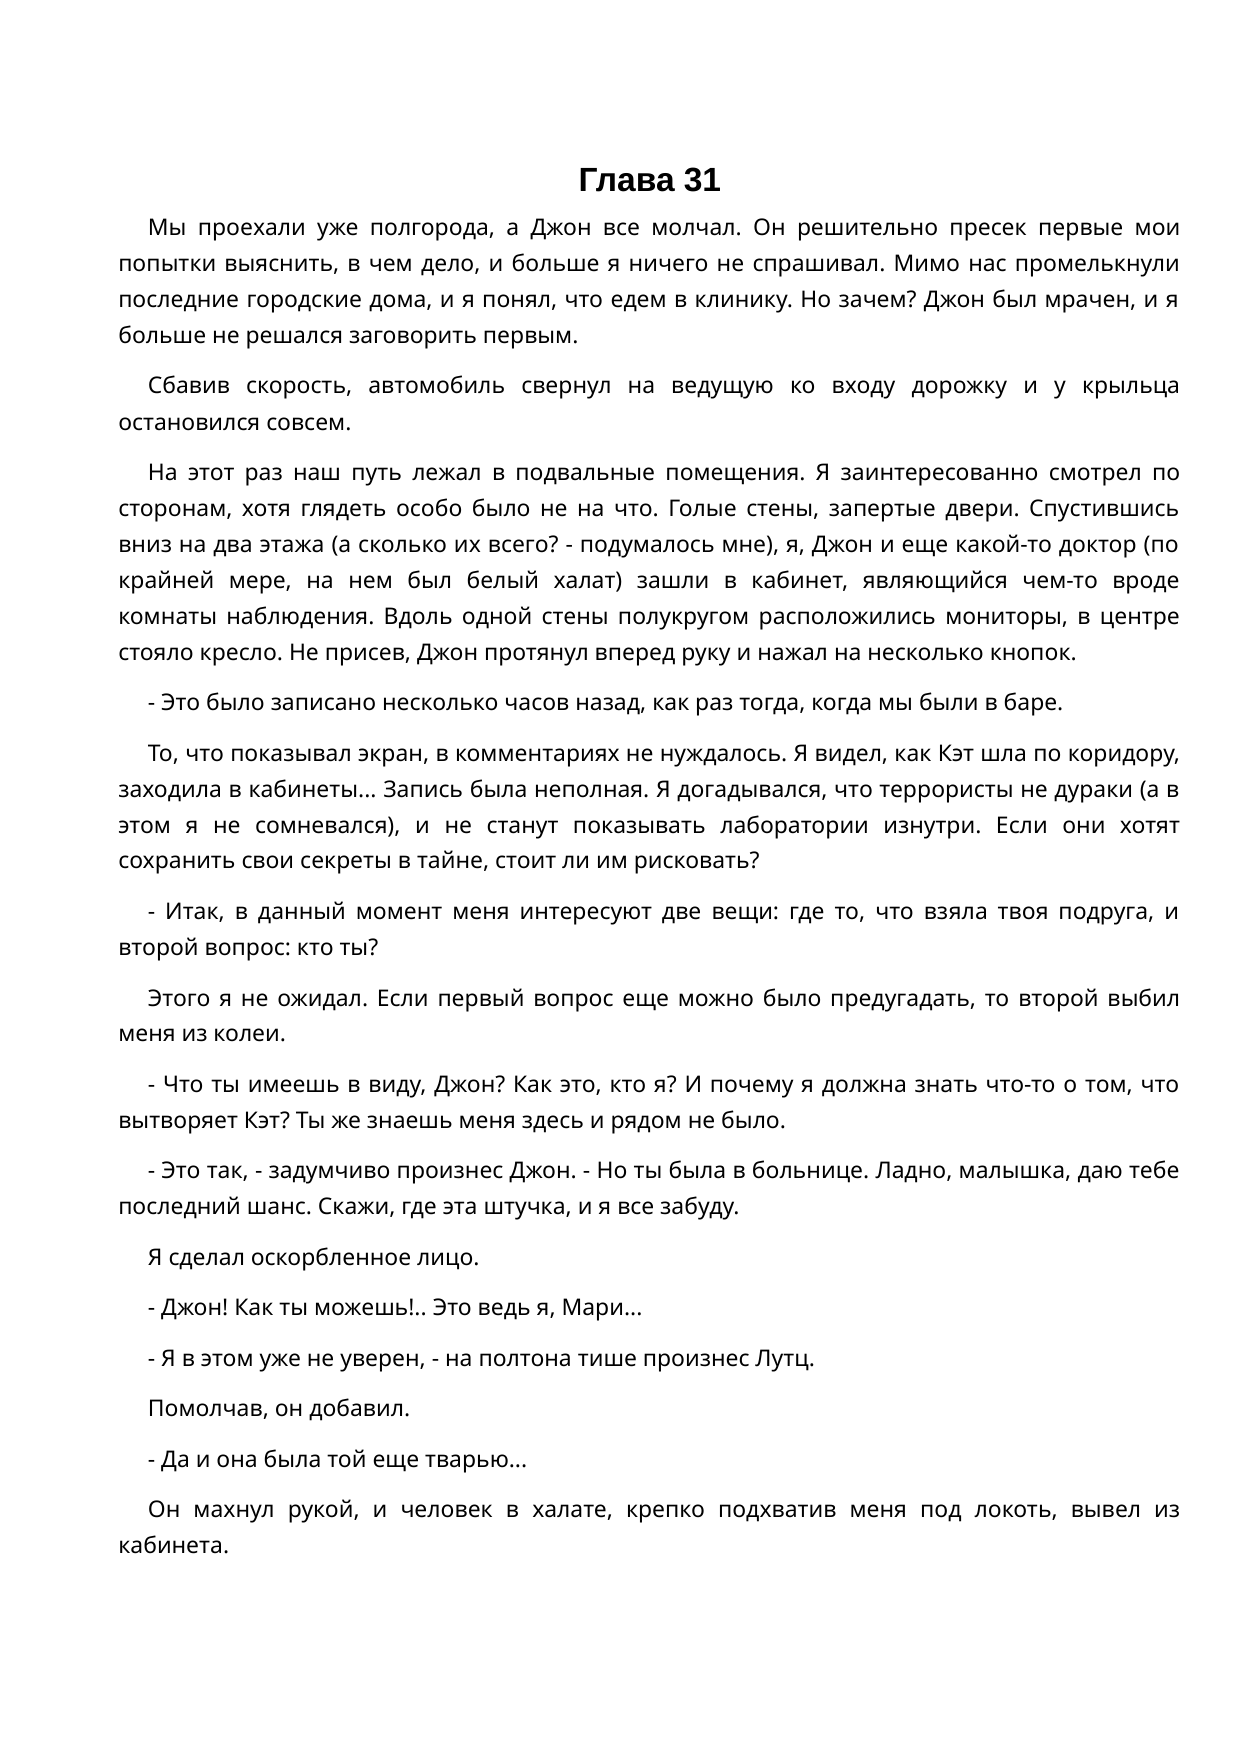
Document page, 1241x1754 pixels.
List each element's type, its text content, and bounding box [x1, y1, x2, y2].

text - Это так, - задумчиво произнес Джон. - Но ты была в больнице. Ладно, малышка, даю тебе последний шанс. Скажи, где эта штучка, и я все забуду. [118, 1154, 1181, 1222]
text То, что показывал экран, в комментариях не нуждалось. Я видел, как Кэт шла по коридору, заходила в кабинеты... Запись была неполная. Я догадывался, что террористы не дураки (а в этом я не сомневался), и не станут показывать лаборатории изнутри. Если они хотят сохранить свои секреты в тайне, стоит ли им рисковать? [118, 737, 1181, 876]
text - Это было записано несколько часов назад, как раз тогда, когда мы были в баре. [118, 686, 1181, 717]
text - Джон! Как ты можешь!.. Это ведь я, Мари... [118, 1291, 1181, 1323]
text - Что ты имеешь в виду, Джон? Как это, кто я? И почему я должна знать что-то о том, что вытворяет Кэт? Ты же знаешь меня здесь и рядом не было. [118, 1068, 1181, 1135]
text - Итак, в данный момент меня интересуют две вещи: где то, что взяла твоя подруга, и второй вопрос: кто ты? [118, 895, 1181, 962]
subtitle Глава 31 [118, 160, 1181, 199]
text Помолчав, он добавил. [118, 1392, 1181, 1424]
text - Я в этом уже не уверен, - на полтона тише произнес Лутц. [118, 1342, 1181, 1373]
text Я сделал оскорбленное лицо. [118, 1241, 1181, 1272]
text Он махнул рукой, и человек в халате, крепко подхватив меня под локоть, вывел из кабинета. [118, 1493, 1181, 1561]
text - Да и она была той еще тварью... [118, 1443, 1181, 1474]
text Сбавив скорость, автомобиль свернул на ведущую ко входу дорожку и у крыльца остановился совсем. [118, 369, 1181, 437]
text На этот раз наш путь лежал в подвальные помещения. Я заинтересованно смотрел по сторонам, хотя глядеть особо было не на что. Голые стены, запертые двери. Спустившись вниз на два этажа (а сколько их всего? - подумалось мне), я, Джон и еще какой-то доктор (по крайней мере, на нем был белый халат) зашли в кабинет, являющийся чем-то вроде комнаты наблюдения. Вдоль одной стены полукругом расположились мониторы, в центре стояло кресло. Не присев, Джон протянул вперед руку и нажал на несколько кнопок. [118, 456, 1181, 667]
text Этого я не ожидал. Если первый вопрос еще можно было предугадать, то второй выбил меня из колеи. [118, 981, 1181, 1049]
text Мы проехали уже полгорода, а Джон все молчал. Он решительно пресек первые мои попытки выяснить, в чем дело, и больше я ничего не спрашивал. Мимо нас промелькнули последние городские дома, и я понял, что едем в клинику. Но зачем? Джон был мрачен, и я больше не решался заговорить первым. [118, 211, 1181, 350]
